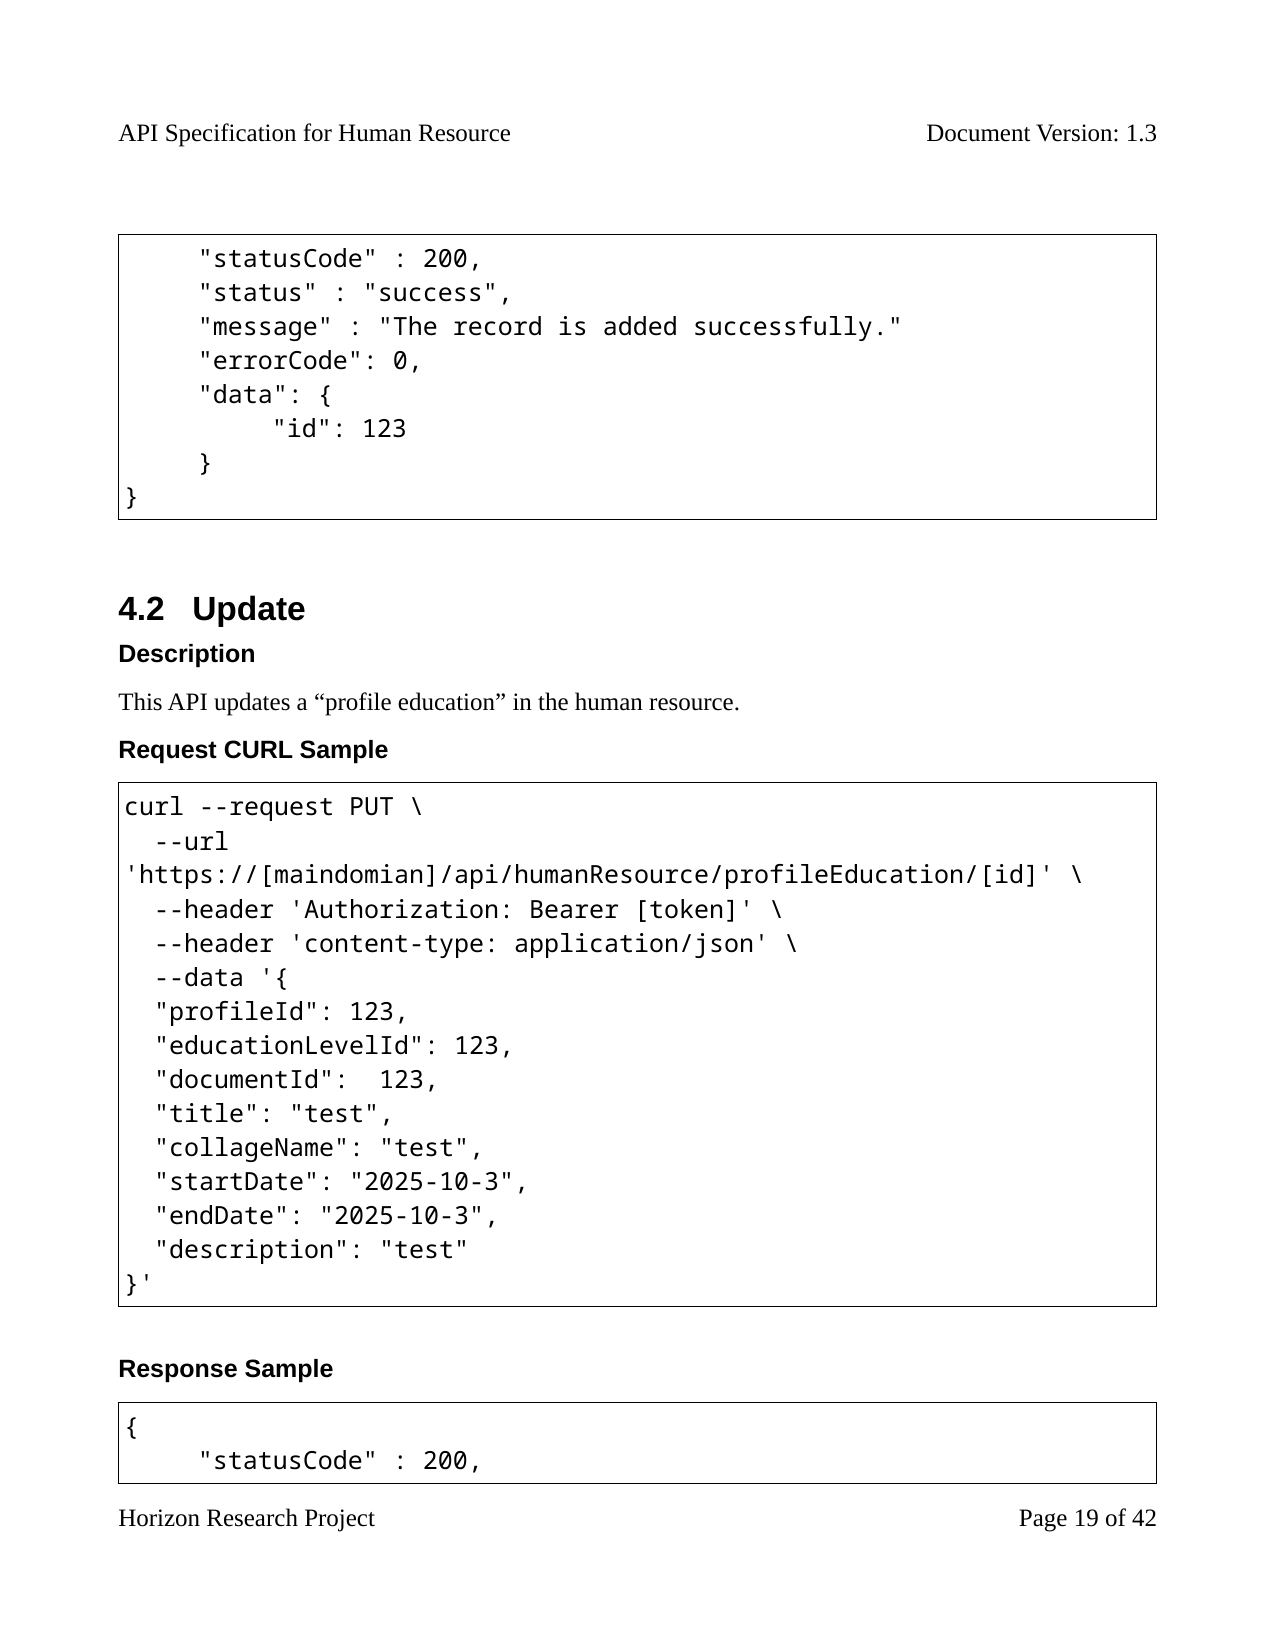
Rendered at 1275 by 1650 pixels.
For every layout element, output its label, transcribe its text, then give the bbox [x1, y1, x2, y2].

table_header curl --request PUT \ --url 'https://[maindomian]/api/humanResource/profileEducation/[id]' \ --header 'Authorization: Bearer [token]' \ --header 'content-type: application/json' \ --data '{ "profileId": 123, "educationLevelId": 123, "documentId": 123, "title": "test", "collageName": "test", "startDate": "2025-10-3", "endDate": "2025-10-3", "description": "test" }' [119, 783, 1156, 1306]
text Response Sample [118, 1354, 1157, 1383]
text This API updates a “profile education” in the human resource. [118, 687, 1157, 716]
subtitle Update [118, 588, 1157, 627]
table_header { "statusCode" : 200, [119, 1403, 1156, 1483]
text Description [118, 639, 1157, 668]
table_header "statusCode" : 200, "status" : "success", "message" : "The record is added successfully." "errorCode": 0, "data": { "id": 123 } } [119, 235, 1156, 519]
text Request CURL Sample [118, 735, 1157, 763]
